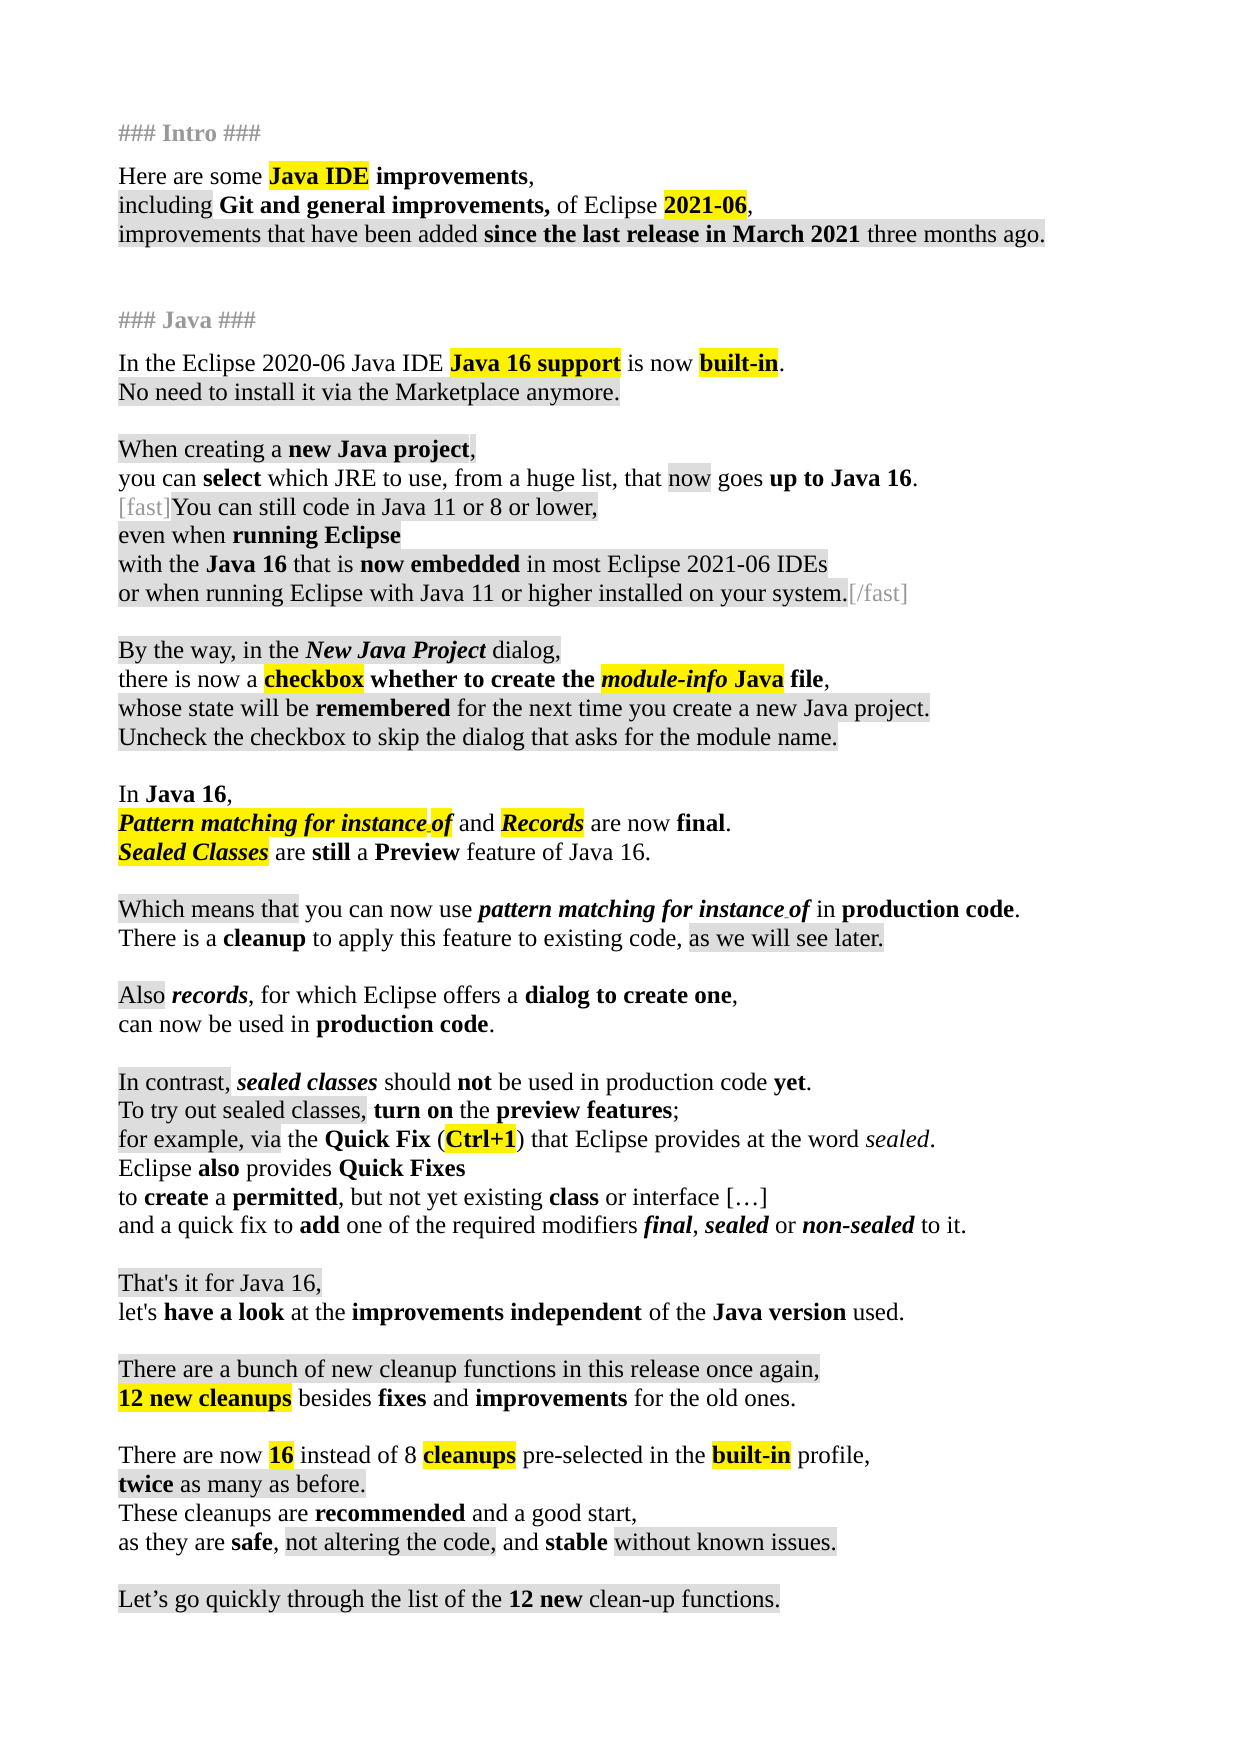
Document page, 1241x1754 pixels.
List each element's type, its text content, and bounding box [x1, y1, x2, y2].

text twice as many as before. [118, 1469, 1122, 1498]
text Eclipse also provides Quick Fixes [118, 1153, 1122, 1182]
text ### Intro ### [118, 118, 1122, 147]
text These cleanups are recommended and a good start, [118, 1498, 1122, 1527]
text and a quick fix to add one of the required modifiers final, sealed or non-sealed to it. [118, 1211, 1122, 1239]
text with the Java 16 that is now embedded in most Eclipse 2021-06 IDEs [118, 549, 1122, 578]
text Let’s go quickly through the list of the 12 new clean-up functions. [118, 1584, 1122, 1613]
text In contrast, sealed classes should not be used in production code yet. [118, 1067, 1122, 1096]
text Pattern matching for instance_of and Records are now final. [118, 808, 1122, 837]
text There are now 16 instead of 8 cleanups pre-selected in the built-in profile, [118, 1441, 1122, 1469]
text to create a permitted, but not yet existing class or interface […] [118, 1182, 1122, 1211]
text as they are safe, not altering the code, and stable without known issues. [118, 1527, 1122, 1556]
text even when running Eclipse [118, 521, 1122, 549]
text There are a bunch of new cleanup functions in this release once again, [118, 1354, 1122, 1383]
text Here are some Java IDE improvements, [118, 161, 1122, 190]
text That's it for Java 16, [118, 1268, 1122, 1297]
text In Java 16, [118, 779, 1122, 808]
text No need to install it via the Marketplace anymore. [118, 377, 1122, 406]
text Also records, for which Eclipse offers a dialog to create one, [118, 981, 1122, 1009]
text By the way, in the New Java Project dialog, [118, 636, 1122, 664]
text [fast]You can still code in Java 11 or 8 or lower, [118, 492, 1122, 521]
text for example, via the Quick Fix (Ctrl+1) that Eclipse provides at the word sealed. [118, 1124, 1122, 1153]
text you can select which JRE to use, from a huge list, that now goes up to Java 16. [118, 463, 1122, 492]
text whose state will be remembered for the next time you create a new Java project. [118, 693, 1122, 722]
text improvements that have been added since the last release in March 2021 three months ago. [118, 219, 1122, 247]
text Uncheck the checkbox to skip the dialog that asks for the module name. [118, 722, 1122, 751]
text or when running Eclipse with Java 11 or higher installed on your system.[/fast] [118, 578, 1122, 607]
text To try out sealed classes, turn on the preview features; [118, 1096, 1122, 1124]
text There is a cleanup to apply this feature to existing code, as we will see later. [118, 923, 1122, 952]
text 12 new cleanups besides fixes and improvements for the old ones. [118, 1383, 1122, 1412]
text Which means that you can now use pattern matching for instance_of in production code. [118, 894, 1122, 923]
text ### Java ### [118, 305, 1122, 334]
text can now be used in production code. [118, 1009, 1122, 1038]
text including Git and general improvements, of Eclipse 2021-06, [118, 190, 1122, 219]
text When creating a new Java project, [118, 434, 1122, 463]
text In the Eclipse 2020-06 Java IDE Java 16 support is now built-in. [118, 348, 1122, 377]
text Sealed Classes are still a Preview feature of Java 16. [118, 837, 1122, 866]
text there is now a checkbox whether to create the module-info Java file, [118, 664, 1122, 693]
text let's have a look at the improvements independent of the Java version used. [118, 1297, 1122, 1326]
